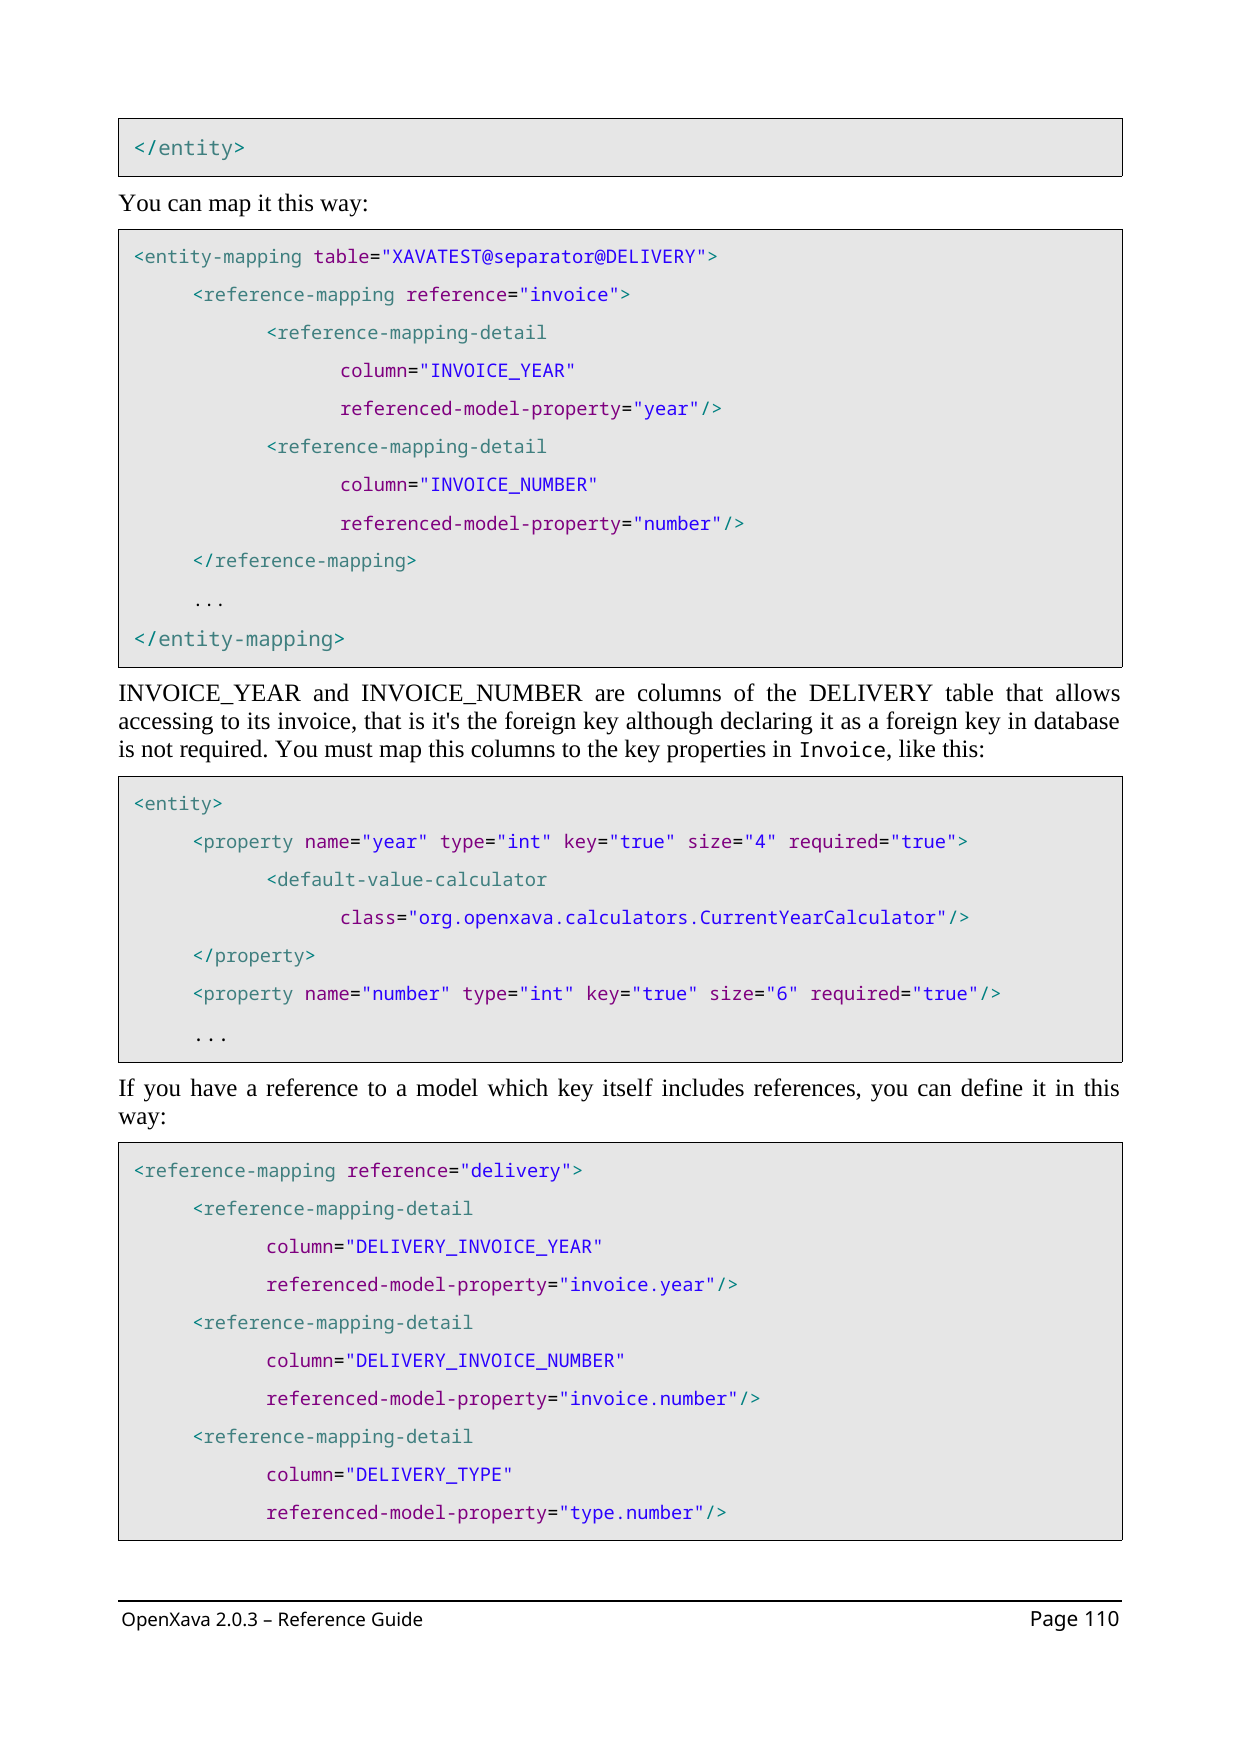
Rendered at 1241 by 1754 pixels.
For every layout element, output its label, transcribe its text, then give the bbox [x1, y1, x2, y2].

text <default-value-calculator [119, 852, 1122, 890]
text <reference-mapping reference="delivery"> [119, 1143, 1122, 1180]
text referenced-model-property="type.number"/> [119, 1484, 1122, 1540]
text referenced-model-property="year"/> [119, 381, 1122, 419]
text column="DELIVERY_INVOICE_NUMBER" [119, 1332, 1122, 1370]
text <reference-mapping-detail [119, 305, 1122, 343]
text referenced-model-property="invoice.year"/> [119, 1256, 1122, 1294]
text <reference-mapping-detail [119, 419, 1122, 457]
text </entity> [119, 119, 1122, 176]
text referenced-model-property="number"/> [119, 495, 1122, 533]
text <reference-mapping-detail [119, 1180, 1122, 1218]
text column="INVOICE_YEAR" [119, 343, 1122, 381]
text </entity-mapping> [119, 609, 1122, 667]
text <reference-mapping reference="invoice"> [119, 267, 1122, 305]
text <reference-mapping-detail [119, 1408, 1122, 1446]
text <entity> [119, 777, 1122, 814]
text <property name="number" type="int" key="true" size="6" required="true"/> [119, 966, 1122, 1004]
text <property name="year" type="int" key="true" size="4" required="true"> [119, 814, 1122, 852]
text <reference-mapping-detail [119, 1294, 1122, 1332]
text If you have a reference to a model which key itself includes references, you can define it in this way: [118, 1074, 1122, 1130]
text class="org.openxava.calculators.CurrentYearCalculator"/> [119, 890, 1122, 928]
text column="INVOICE_NUMBER" [119, 457, 1122, 495]
text INVOICE_YEAR and INVOICE_NUMBER are columns of the DELIVERY table that allows accessing to its invoice, that is it's the foreign key although declaring it as a foreign key in database is not required. You must map this columns to the key properties in Invoice, like this: [118, 679, 1122, 763]
text </property> [119, 928, 1122, 966]
text ... [119, 1004, 1122, 1062]
text <entity-mapping table="XAVATEST@separator@DELIVERY"> [119, 230, 1122, 267]
text column="DELIVERY_INVOICE_YEAR" [119, 1218, 1122, 1256]
text You can map it this way: [118, 189, 1122, 216]
text </reference-mapping> [119, 533, 1122, 571]
text referenced-model-property="invoice.number"/> [119, 1370, 1122, 1408]
text ... [119, 571, 1122, 609]
text column="DELIVERY_TYPE" [119, 1446, 1122, 1484]
